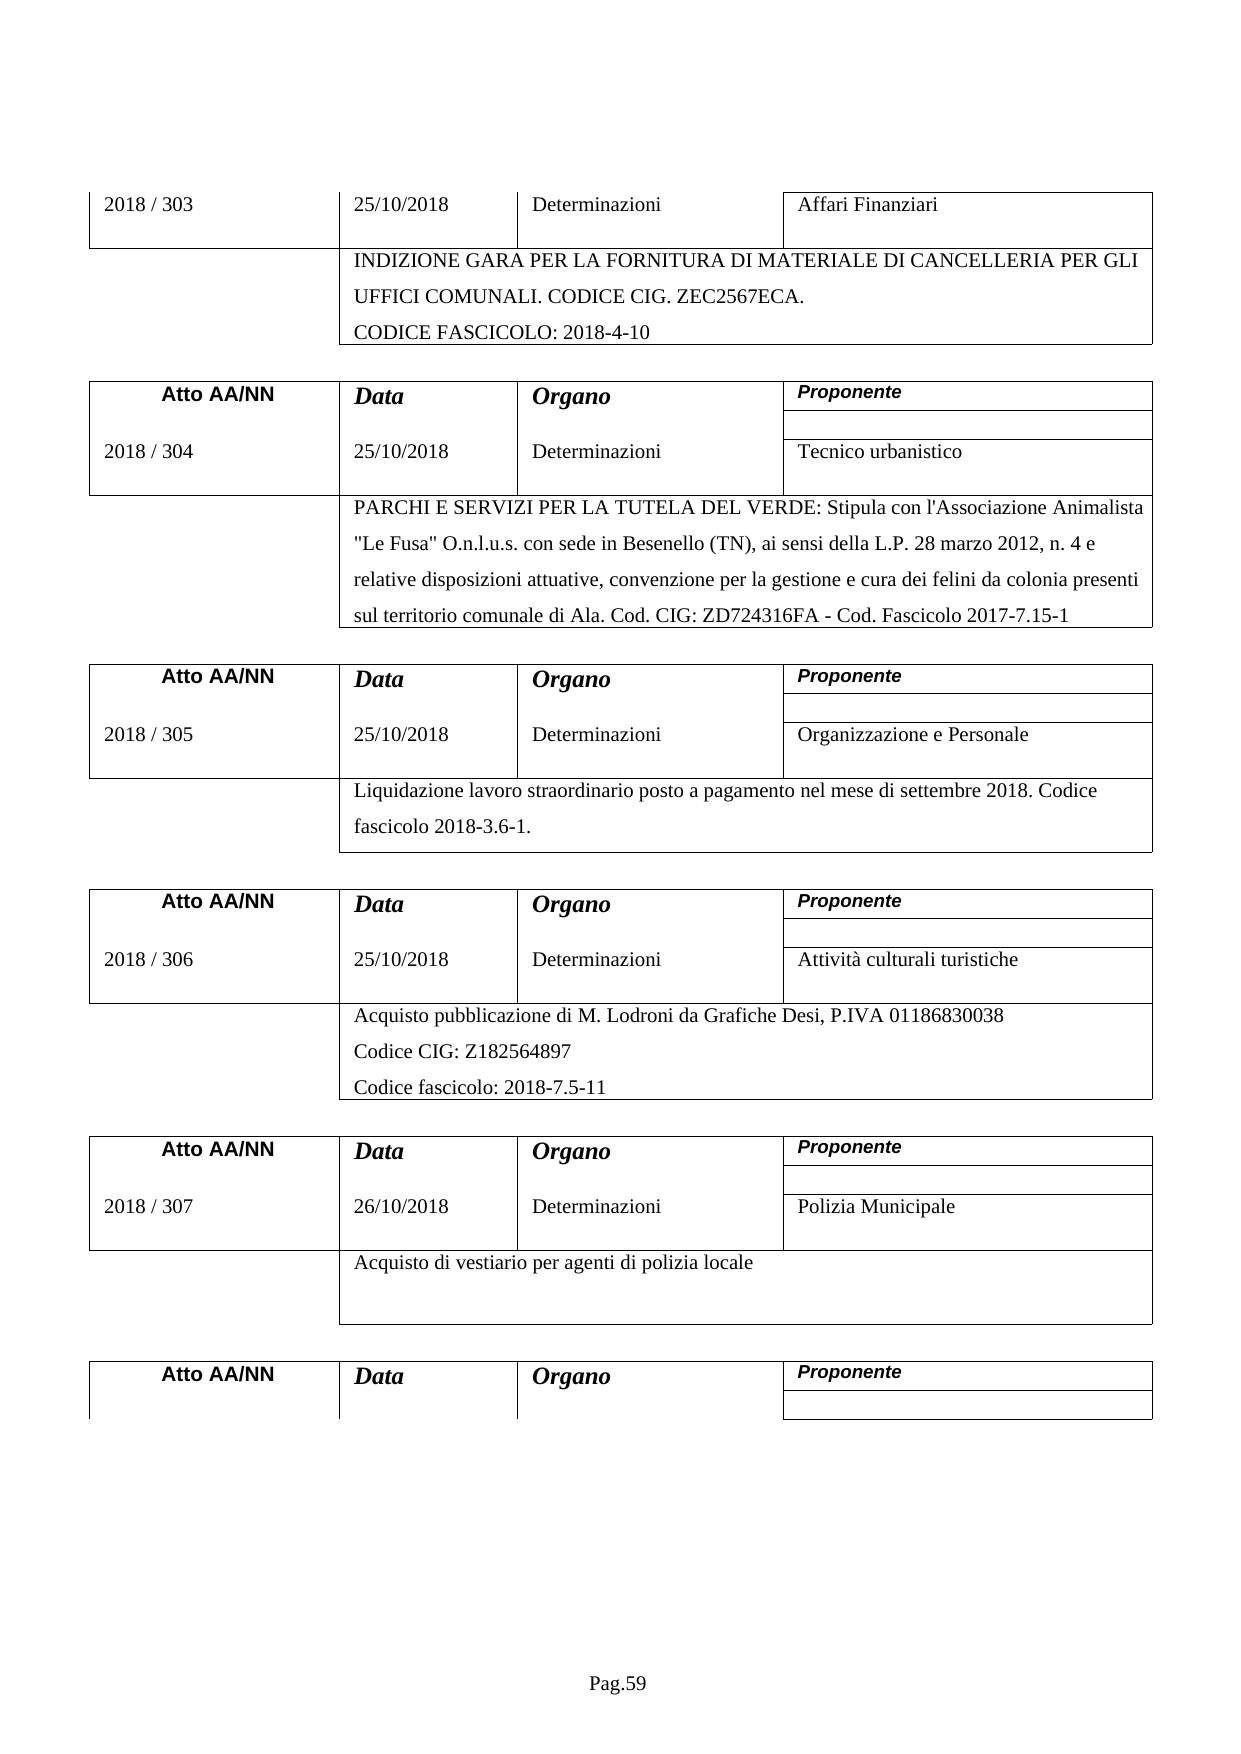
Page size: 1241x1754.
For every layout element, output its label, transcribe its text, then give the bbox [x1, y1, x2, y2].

table_cell [518, 693, 783, 722]
table_header Organo [518, 890, 783, 918]
table_header Proponente [784, 665, 1152, 693]
table_header Atto AA/NN [90, 382, 339, 410]
table_cell [518, 1165, 783, 1194]
table_header Atto AA/NN [90, 665, 339, 693]
table_cell INDIZIONE GARA PER LA FORNITURA DI MATERIALE DI CANCELLERIA PER GLI UFFICI COMUNALI. CODICE CIG. ZEC2567ECA. CODICE FASCICOLO: 2018-4-10 [340, 249, 1152, 344]
table_cell [784, 694, 1152, 722]
table_header Data [340, 890, 517, 918]
table_header Organo [518, 665, 783, 693]
table_cell 2018 / 303 [90, 192, 339, 247]
table_cell [89, 496, 339, 627]
table_cell [340, 410, 517, 439]
table_header Data [340, 665, 517, 693]
table_cell [89, 1324, 339, 1361]
table_cell [90, 410, 339, 439]
table_cell [784, 1166, 1152, 1194]
table_header Organo [518, 382, 783, 410]
table_cell Acquisto pubblicazione di M. Lodroni da Grafiche Desi, P.IVA 01186830038 Codice CIG: Z182564897 Codice fascicolo: 2018-7.5-11 [340, 1004, 1152, 1099]
table_cell [784, 1391, 1152, 1419]
table_cell 2018 / 307 [90, 1194, 339, 1249]
table_cell Tecnico urbanistico [784, 440, 1152, 494]
table_header Organo [518, 1362, 783, 1390]
table_cell [89, 1251, 339, 1324]
table_cell Polizia Municipale [784, 1195, 1152, 1249]
table_cell [518, 918, 783, 947]
table_cell 2018 / 305 [90, 722, 339, 777]
table_header Data [340, 382, 517, 410]
table_cell Determinazioni [518, 722, 783, 777]
table_cell Organizzazione e Personale [784, 723, 1152, 777]
table_cell [89, 249, 339, 344]
table_cell [784, 411, 1152, 439]
table_cell [518, 1390, 783, 1419]
table_cell [340, 918, 517, 947]
table_cell [90, 918, 339, 947]
table_cell Affari Finanziari [784, 193, 1152, 247]
table_cell [89, 1004, 339, 1099]
table_cell [340, 1165, 517, 1194]
table_cell [89, 779, 339, 852]
table_cell 25/10/2018 [340, 439, 517, 494]
table_cell [340, 1390, 517, 1419]
table_cell [89, 1099, 339, 1136]
table_cell 26/10/2018 [340, 1194, 517, 1249]
table_header Organo [518, 1137, 783, 1165]
table_cell [339, 853, 1152, 889]
table_cell 2018 / 304 [90, 439, 339, 494]
table_cell [339, 1100, 1152, 1136]
table_header Atto AA/NN [90, 1137, 339, 1165]
table_header Atto AA/NN [90, 1362, 339, 1390]
table_cell [89, 627, 339, 664]
table_cell 2018 / 306 [90, 947, 339, 1002]
table_header Data [340, 1362, 517, 1390]
table_header Atto AA/NN [90, 890, 339, 918]
table_cell Determinazioni [518, 1194, 783, 1249]
table_header Proponente [784, 1362, 1152, 1390]
table_cell [89, 852, 339, 889]
table_cell [340, 693, 517, 722]
table_cell Acquisto di vestiario per agenti di polizia locale [340, 1251, 1152, 1324]
table_cell [90, 693, 339, 722]
table_cell [518, 410, 783, 439]
table_header Data [340, 1137, 517, 1165]
table_cell [339, 628, 1152, 664]
table_cell [90, 1165, 339, 1194]
table_cell 25/10/2018 [340, 947, 517, 1002]
table_header Proponente [784, 890, 1152, 918]
table_cell [89, 344, 339, 381]
table_cell 25/10/2018 [340, 192, 517, 247]
table_cell [784, 919, 1152, 947]
table_header Proponente [784, 382, 1152, 410]
table_cell [90, 1390, 339, 1419]
table_cell Determinazioni [518, 439, 783, 494]
table_cell Determinazioni [518, 192, 783, 247]
table_cell Determinazioni [518, 947, 783, 1002]
table_header Proponente [784, 1137, 1152, 1165]
table_cell Liquidazione lavoro straordinario posto a pagamento nel mese di settembre 2018. Codice fascicolo 2018-3.6-1. [340, 779, 1152, 852]
table_cell Attività culturali turistiche [784, 948, 1152, 1002]
table_cell [339, 1325, 1152, 1361]
table_cell 25/10/2018 [340, 722, 517, 777]
table_cell PARCHI E SERVIZI PER LA TUTELA DEL VERDE: Stipula con l'Associazione Animalista "Le Fusa" O.n.l.u.s. con sede in Besenello (TN), ai sensi della L.P. 28 marzo 2012, n. 4 e relative disposizioni attuative, convenzione per la gestione e cura dei felini da colonia presenti sul territorio comunale di Ala. Cod. CIG: ZD724316FA - Cod. Fascicolo 2017-7.15-1 [340, 496, 1152, 627]
table_cell [339, 345, 1152, 381]
